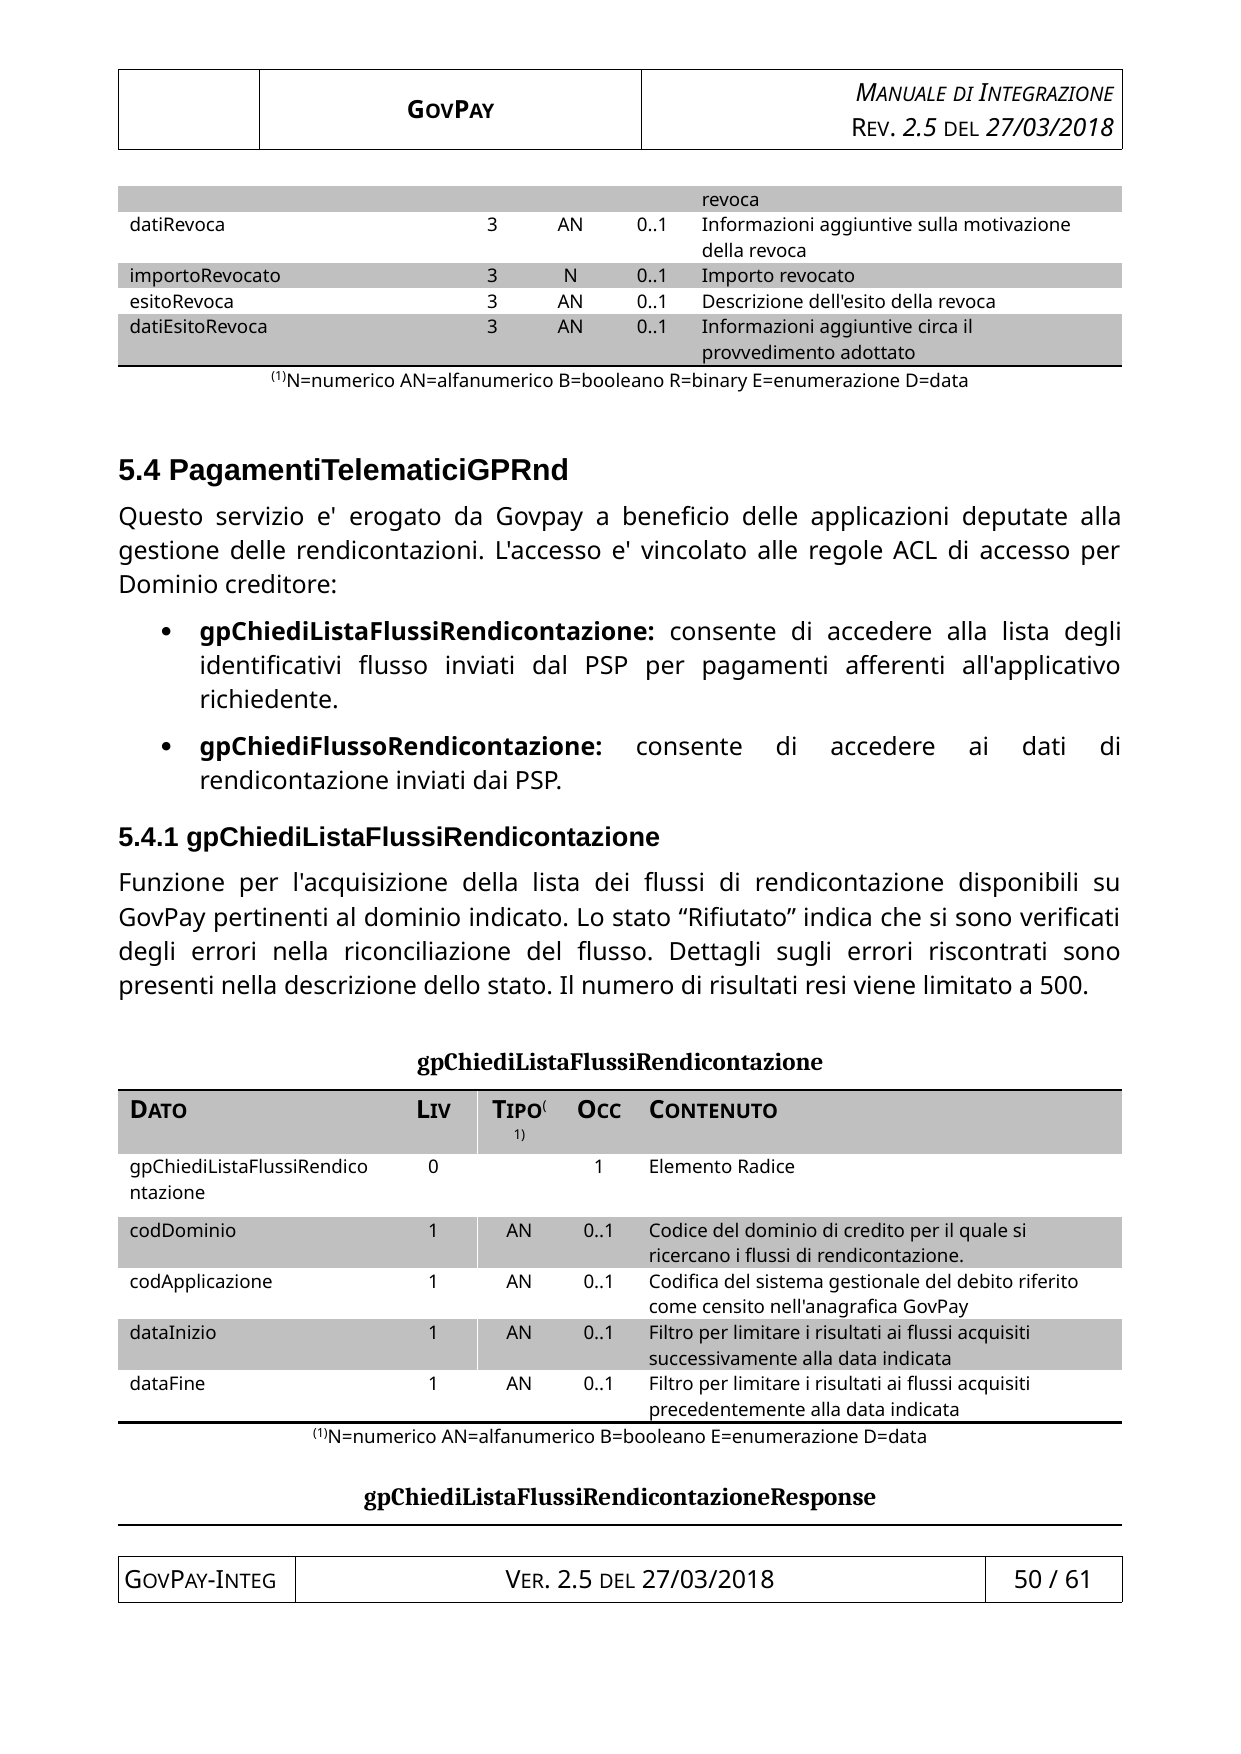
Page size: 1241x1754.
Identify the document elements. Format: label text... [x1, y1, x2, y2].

table_cell Contenuto [637, 1091, 1122, 1154]
table_cell Codice del dominio di credito per il quale si ricercano i flussi di rendicontazione. [637, 1217, 1122, 1268]
table_cell [458, 186, 526, 212]
table_cell Descrizione dell'esito della revoca [690, 288, 1122, 314]
table_cell 1 [389, 1319, 477, 1370]
table_cell [526, 186, 614, 212]
table_cell AN [526, 288, 614, 314]
table_cell 0..1 [561, 1268, 637, 1319]
table_cell codApplicazione [118, 1268, 389, 1319]
table_cell 0..1 [561, 1319, 637, 1370]
table_cell AN [478, 1217, 561, 1268]
list gpChiediFlussoRendicontazione: consente di accedere ai dati di rendicontazione inviati dai PSP. [162, 728, 1122, 796]
text Funzione per l'acquisizione della lista dei flussi di rendicontazione disponibili su GovPay pertinenti al dominio indicato. Lo stato “Rifiutato” indica che si sono verificati degli errori nella riconciliazione del flusso. Dettagli sugli errori riscontrati sono presenti nella descrizione dello stato. Il numero di risultati resi viene limitato a 500. [118, 865, 1122, 1001]
table_cell AN [478, 1268, 561, 1319]
table_cell Dato [118, 1091, 389, 1154]
list gpChiediListaFlussiRendicontazione: consente di accedere alla lista degli identificativi flusso inviati dal PSP per pagamenti afferenti all'applicativo richiedente. [162, 613, 1122, 716]
table_cell Filtro per limitare i risultati ai flussi acquisiti precedentemente alla data indicata [637, 1370, 1122, 1421]
table_cell 3 [458, 288, 526, 314]
table_cell AN [526, 314, 614, 365]
table_cell 0..1 [614, 212, 690, 263]
table_cell dataFine [118, 1370, 389, 1421]
table_cell 0..1 [614, 263, 690, 288]
table_cell 0..1 [614, 314, 690, 365]
table_cell Occ [561, 1091, 637, 1154]
table_cell AN [478, 1370, 561, 1421]
table_cell Importo revocato [690, 263, 1122, 288]
table_cell 0..1 [561, 1370, 637, 1421]
table_cell datiRevoca [118, 212, 458, 263]
table_cell 1 [389, 1217, 477, 1268]
table_cell 0..1 [614, 288, 690, 314]
table_cell [118, 186, 458, 212]
table_cell Informazioni aggiuntive sulla motivazione della revoca [690, 212, 1122, 263]
table_cell N [526, 263, 614, 288]
table_cell 0 [389, 1154, 477, 1217]
table_header gpChiediListaFlussiRendicontazioneResponse [118, 1483, 1122, 1524]
text Questo servizio e' erogato da Govpay a beneficio delle applicazioni deputate alla gestione delle rendicontazioni. L'accesso e' vincolato alle regole ACL di accesso per Dominio creditore: [118, 499, 1122, 601]
table_cell [478, 1154, 561, 1217]
subtitle gpChiediListaFlussiRendicontazione [118, 821, 1122, 853]
table_cell AN [526, 212, 614, 263]
table_cell Codifica del sistema gestionale del debito riferito come censito nell'anagrafica GovPay [637, 1268, 1122, 1319]
text (1)N=numerico AN=alfanumerico B=booleano E=enumerazione D=data [118, 1424, 1122, 1449]
table_cell Elemento Radice [637, 1154, 1122, 1217]
table_cell 3 [458, 212, 526, 263]
table_cell gpChiediListaFlussiRendicontazione [118, 1154, 389, 1217]
table_cell 1 [389, 1268, 477, 1319]
table_cell 1 [389, 1370, 477, 1421]
table_cell AN [478, 1319, 561, 1370]
table_cell 0..1 [561, 1217, 637, 1268]
subtitle PagamentiTelematiciGPRnd [118, 452, 1122, 486]
table_cell dataInizio [118, 1319, 389, 1370]
table_cell datiEsitoRevoca [118, 314, 458, 365]
table_cell [614, 186, 690, 212]
table_cell importoRevocato [118, 263, 458, 288]
table_cell Tipo(1) [478, 1091, 561, 1154]
table_cell esitoRevoca [118, 288, 458, 314]
table_cell 3 [458, 314, 526, 365]
table_cell codDominio [118, 1217, 389, 1268]
table_cell Filtro per limitare i risultati ai flussi acquisiti successivamente alla data indicata [637, 1319, 1122, 1370]
table_cell revoca [690, 186, 1122, 212]
text (1)N=numerico AN=alfanumerico B=booleano R=binary E=enumerazione D=data [118, 367, 1122, 392]
table_cell 3 [458, 263, 526, 288]
table_header gpChiediListaFlussiRendicontazione [118, 1048, 1122, 1089]
table_cell Liv [389, 1091, 477, 1154]
table_cell Informazioni aggiuntive circa il provvedimento adottato [690, 314, 1122, 365]
table_cell 1 [561, 1154, 637, 1217]
